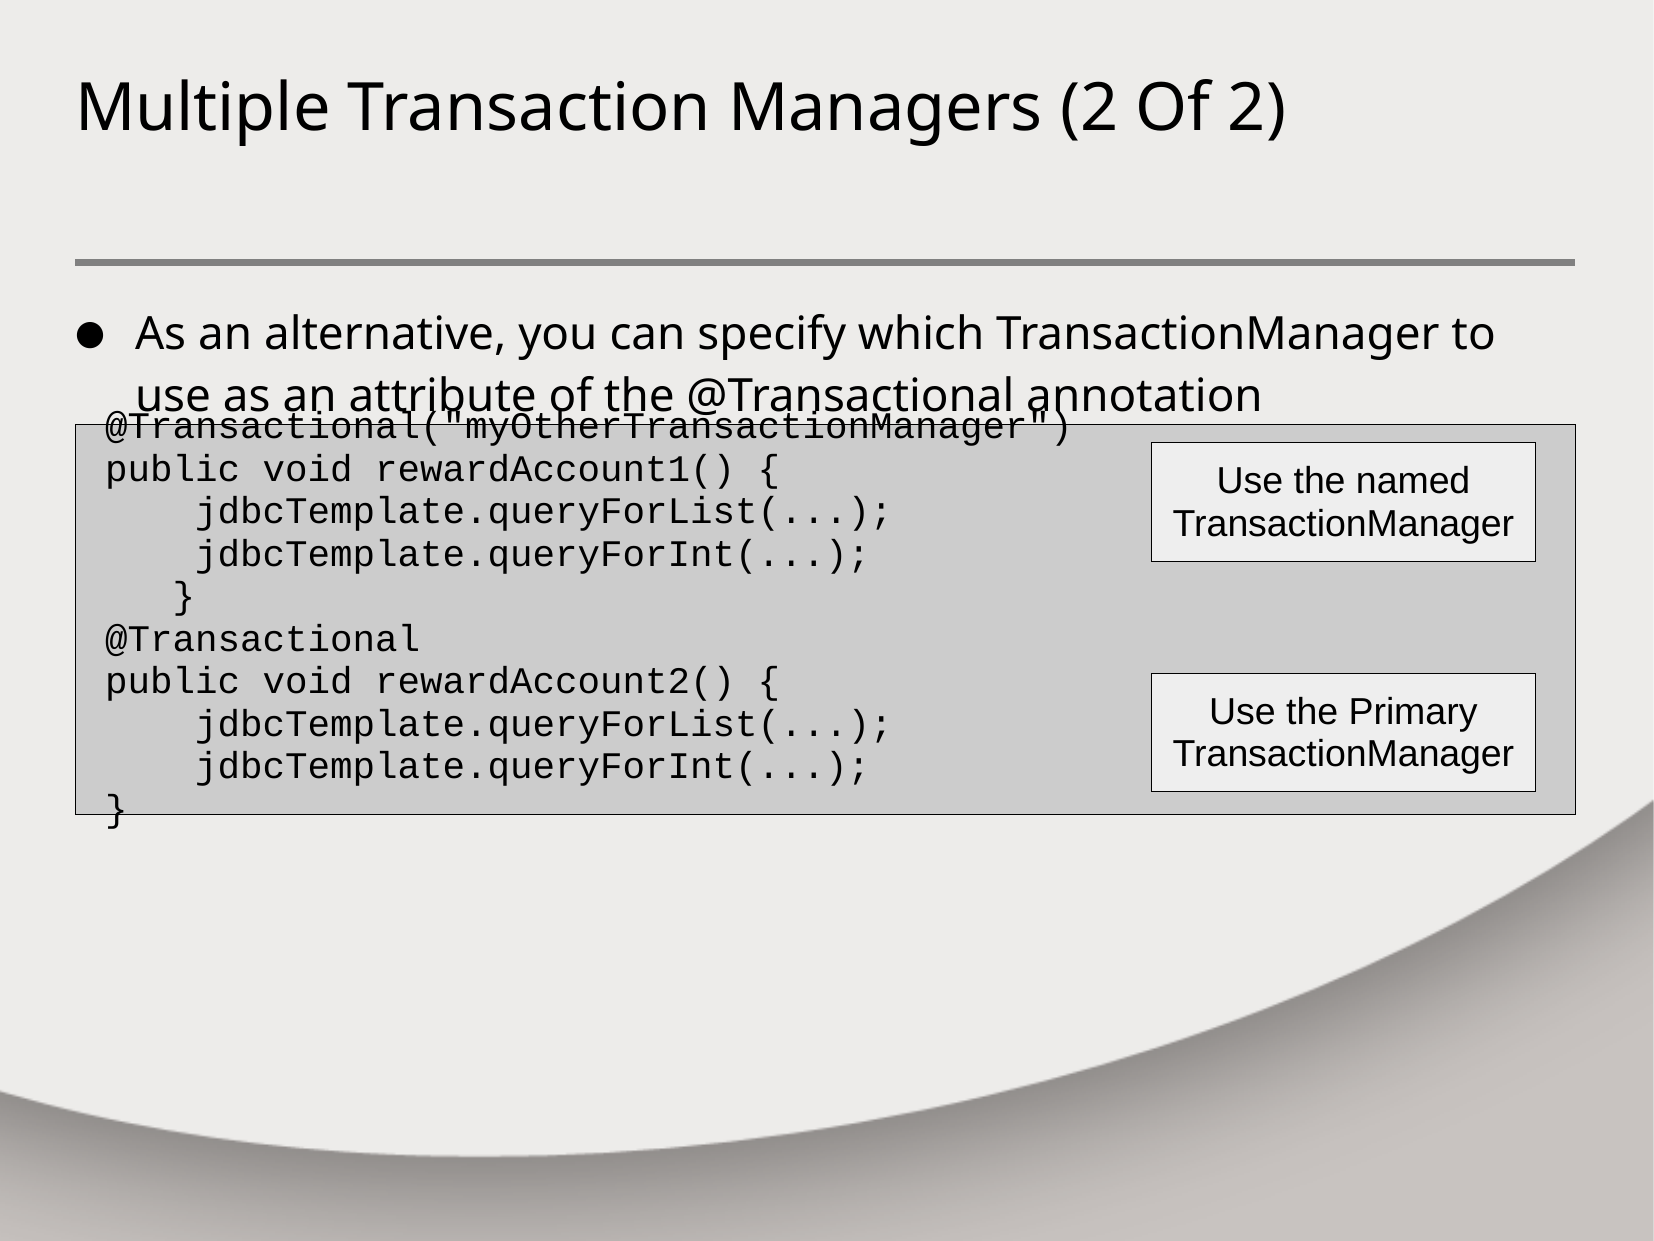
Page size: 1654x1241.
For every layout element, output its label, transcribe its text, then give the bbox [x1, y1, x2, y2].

text_box Use the Primary TransactionManager [1151, 673, 1536, 792]
text_box @Transactional("myOtherTransactionManager") public void rewardAccount1() { jdbcTemplate.queryForList(...); jdbcTemplate.queryForInt(...); } @Transactional public void rewardAccount2() { jdbcTemplate.queryForList(...); jdbcTemplate.queryForInt(...); } [75, 424, 1576, 815]
picture [0, 0, 1654, 1241]
title Multiple Transaction Managers (2 Of 2) [75, 75, 1576, 226]
text_box Use the named TransactionManager [1151, 442, 1536, 562]
list As an alternative, you can specify which TransactionManager to use as an attribute of the @Transactional annotation [75, 300, 1576, 424]
list As an alternative, you can specify which TransactionManager to use as an attribute of the @Transactional annotation [75, 815, 1576, 1163]
